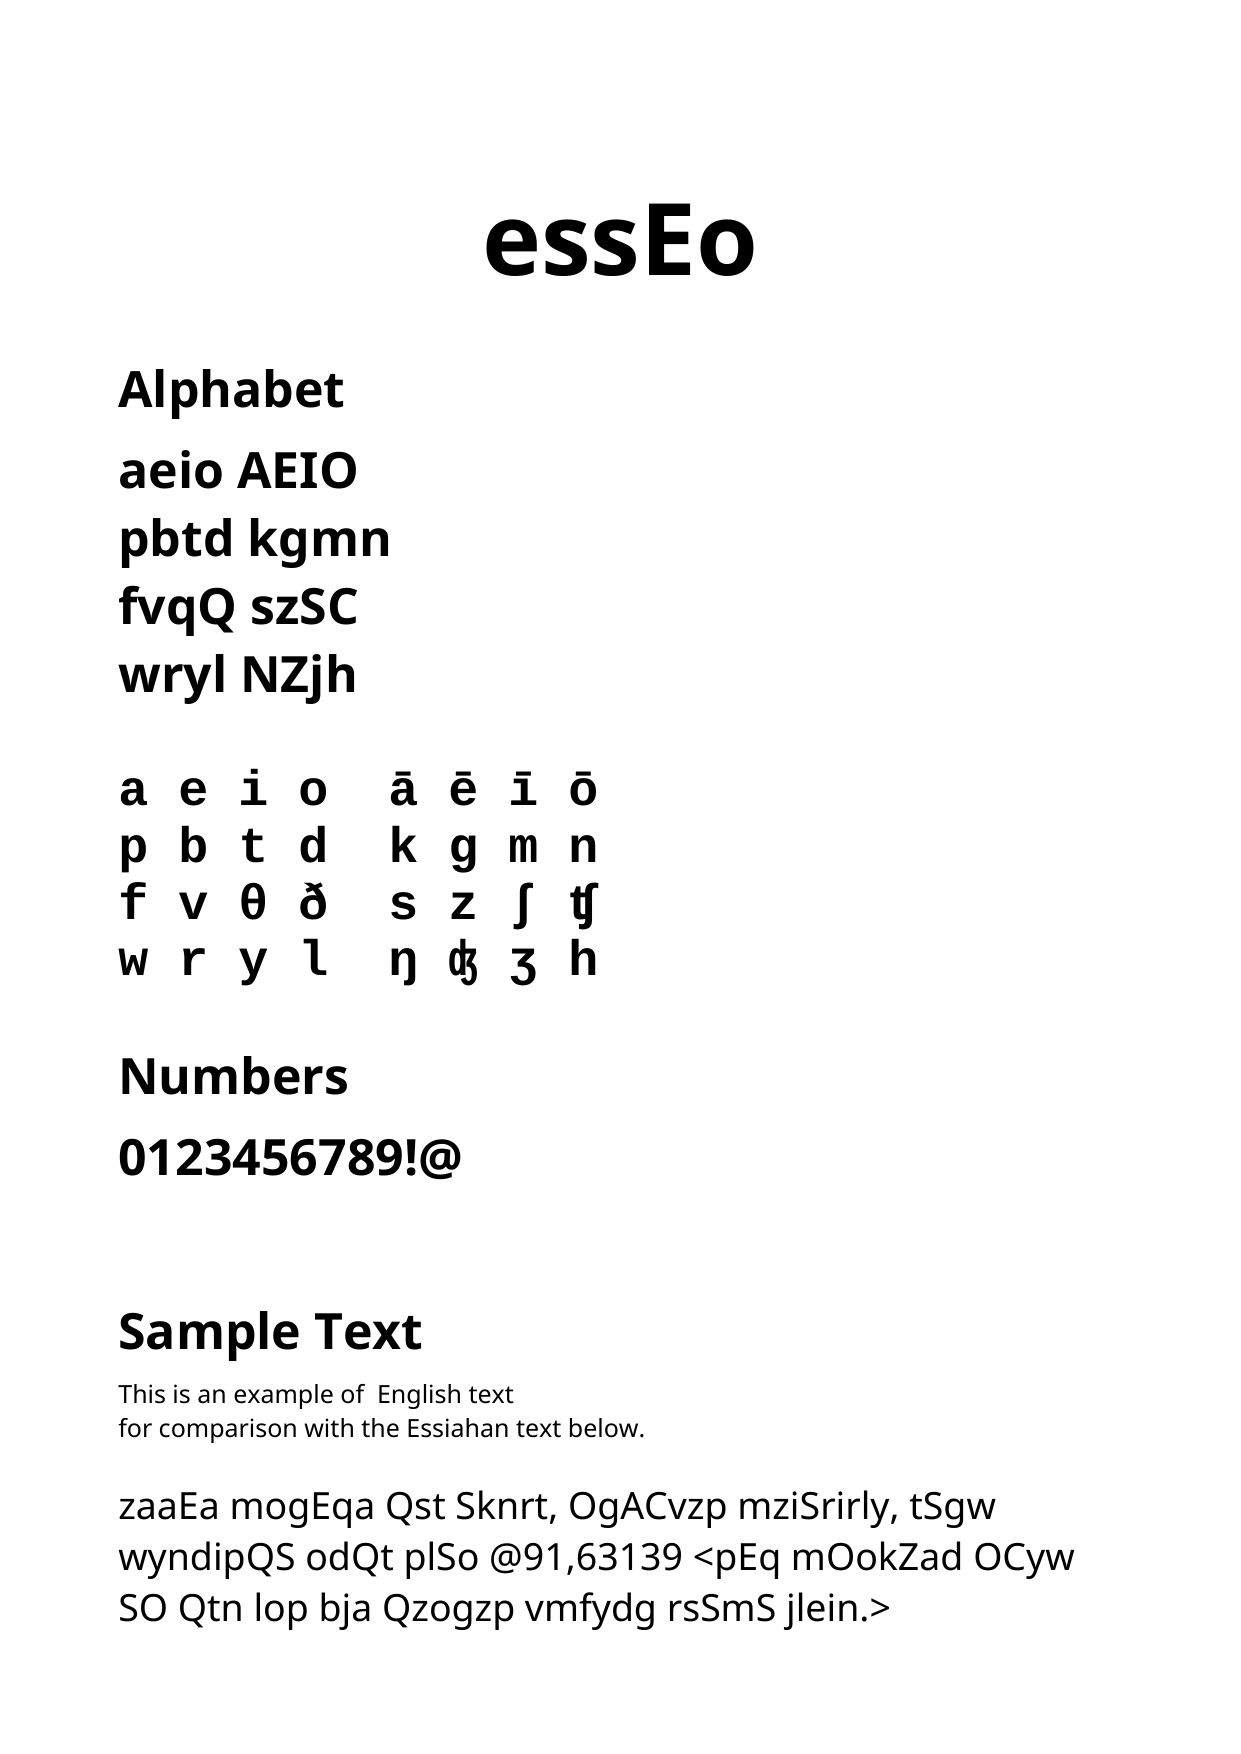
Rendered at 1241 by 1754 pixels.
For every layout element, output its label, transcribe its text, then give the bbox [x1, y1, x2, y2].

text for comparison with the Essiahan text below. [118, 1411, 1122, 1445]
text a e i o ā ē ī ō [118, 764, 1122, 821]
text pbtd kgmn [118, 503, 1122, 571]
text w r y l ŋ ʤ ʒ h [118, 934, 1122, 991]
text zaaEa mogEqa Qst Sknrt, OgACvzp mziSrirly, tSgw wyndipQS odQt plSo @91,63139 <pEq mOokZad OCyw SO Qtn lop bja Qzogzp vmfydg rsSmS jlein.> [118, 1479, 1122, 1632]
subtitle Numbers [118, 1041, 1122, 1109]
text p b t d k g m n [118, 821, 1122, 877]
text f v θ ð s z ʃ ʧ [118, 877, 1122, 934]
subtitle Alphabet [118, 354, 1122, 422]
title essEo [118, 168, 1122, 304]
text aeio AEIO [118, 435, 1122, 503]
text This is an example of English text [118, 1377, 1122, 1411]
text fvqQ szSC [118, 571, 1122, 639]
subtitle Sample Text [118, 1296, 1122, 1364]
text 0123456789!@ [118, 1121, 1122, 1189]
text wryl NZjh [118, 639, 1122, 707]
